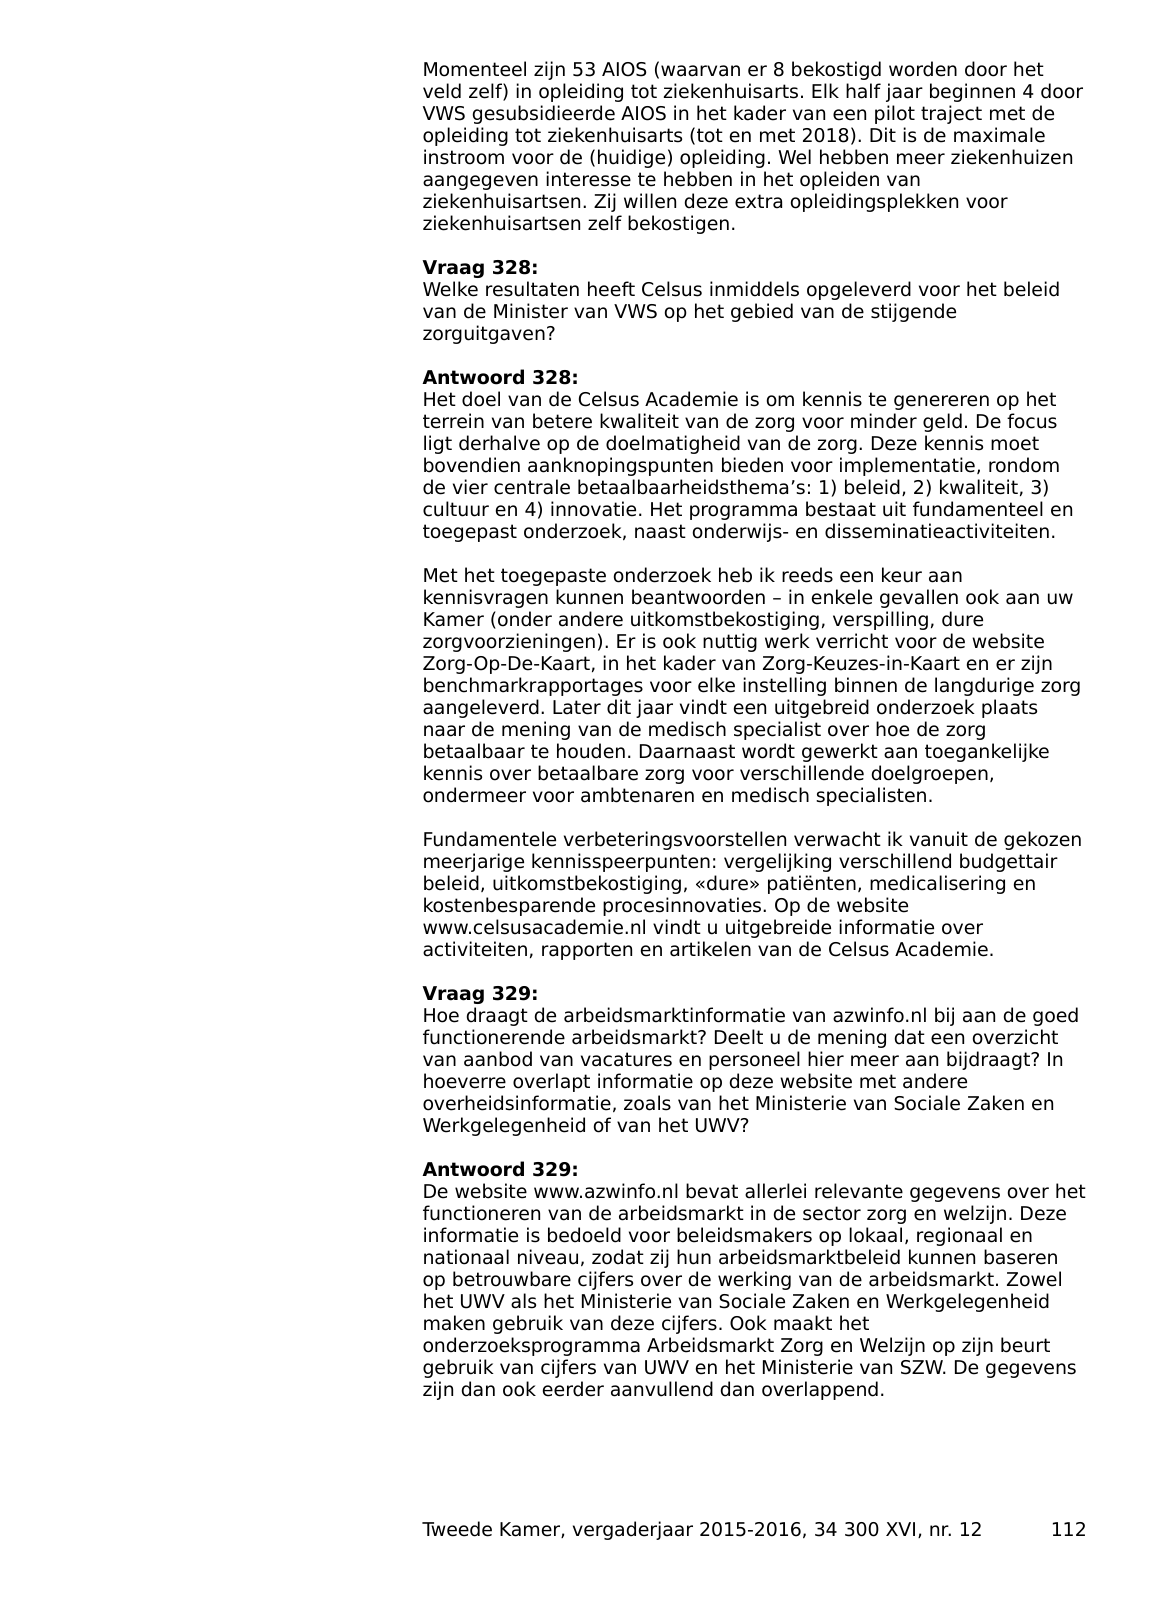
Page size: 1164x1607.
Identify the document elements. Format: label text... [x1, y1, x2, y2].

text Welke resultaten heeft Celsus inmiddels opgeleverd voor het beleid van de Minister van VWS op het gebied van de stijgende zorguitgaven? [422, 279, 1087, 345]
text Met het toegepaste onderzoek heb ik reeds een keur aan kennisvragen kunnen beantwoorden – in enkele gevallen ook aan uw Kamer (onder andere uitkomstbekostiging, verspilling, dure zorgvoorzieningen). Er is ook nuttig werk verricht voor de website Zorg-Op-De-Kaart, in het kader van Zorg-Keuzes-in-Kaart en er zijn benchmarkrapportages voor elke instelling binnen de langdurige zorg aangeleverd. Later dit jaar vindt een uitgebreid onderzoek plaats naar de mening van de medisch specialist over hoe de zorg betaalbaar te houden. Daarnaast wordt gewerkt aan toegankelijke kennis over betaalbare zorg voor verschillende doelgroepen, ondermeer voor ambtenaren en medisch specialisten. [422, 565, 1087, 807]
text Hoe draagt de arbeidsmarktinformatie van azwinfo.nl bij aan de goed functionerende arbeidsmarkt? Deelt u de mening dat een overzicht van aanbod van vacatures en personeel hier meer aan bijdraagt? In hoeverre overlapt informatie op deze website met andere overheidsinformatie, zoals van het Ministerie van Sociale Zaken en Werkgelegenheid of van het UWV? [422, 1005, 1087, 1137]
text Vraag 328: [422, 257, 1087, 279]
text Het doel van de Celsus Academie is om kennis te genereren op het terrein van betere kwaliteit van de zorg voor minder geld. De focus ligt derhalve op de doelmatigheid van de zorg. Deze kennis moet bovendien aanknopingspunten bieden voor implementatie, rondom de vier centrale betaalbaarheidsthema’s: 1) beleid, 2) kwaliteit, 3) cultuur en 4) innovatie. Het programma bestaat uit fundamenteel en toegepast onderzoek, naast onderwijs- en disseminatieactiviteiten. [422, 389, 1087, 543]
text Antwoord 328: [422, 367, 1087, 389]
text Antwoord 329: [422, 1159, 1087, 1181]
text Fundamentele verbeteringsvoorstellen verwacht ik vanuit de gekozen meerjarige kennisspeerpunten: vergelijking verschillend budgettair beleid, uitkomstbekostiging, «dure» patiënten, medicalisering en kostenbesparende procesinnovaties. Op de website www.celsusacademie.nl vindt u uitgebreide informatie over activiteiten, rapporten en artikelen van de Celsus Academie. [422, 829, 1087, 961]
text Momenteel zijn 53 AIOS (waarvan er 8 bekostigd worden door het veld zelf) in opleiding tot ziekenhuisarts. Elk half jaar beginnen 4 door VWS gesubsidieerde AIOS in het kader van een pilot traject met de opleiding tot ziekenhuisarts (tot en met 2018). Dit is de maximale instroom voor de (huidige) opleiding. Wel hebben meer ziekenhuizen aangegeven interesse te hebben in het opleiden van ziekenhuisartsen. Zij willen deze extra opleidingsplekken voor ziekenhuisartsen zelf bekostigen. [422, 59, 1087, 235]
text De website www.azwinfo.nl bevat allerlei relevante gegevens over het functioneren van de arbeidsmarkt in de sector zorg en welzijn. Deze informatie is bedoeld voor beleidsmakers op lokaal, regionaal en nationaal niveau, zodat zij hun arbeidsmarktbeleid kunnen baseren op betrouwbare cijfers over de werking van de arbeidsmarkt. Zowel het UWV als het Ministerie van Sociale Zaken en Werkgelegenheid maken gebruik van deze cijfers. Ook maakt het onderzoeksprogramma Arbeidsmarkt Zorg en Welzijn op zijn beurt gebruik van cijfers van UWV en het Ministerie van SZW. De gegevens zijn dan ook eerder aanvullend dan overlappend. [422, 1181, 1087, 1401]
text Vraag 329: [422, 983, 1087, 1005]
